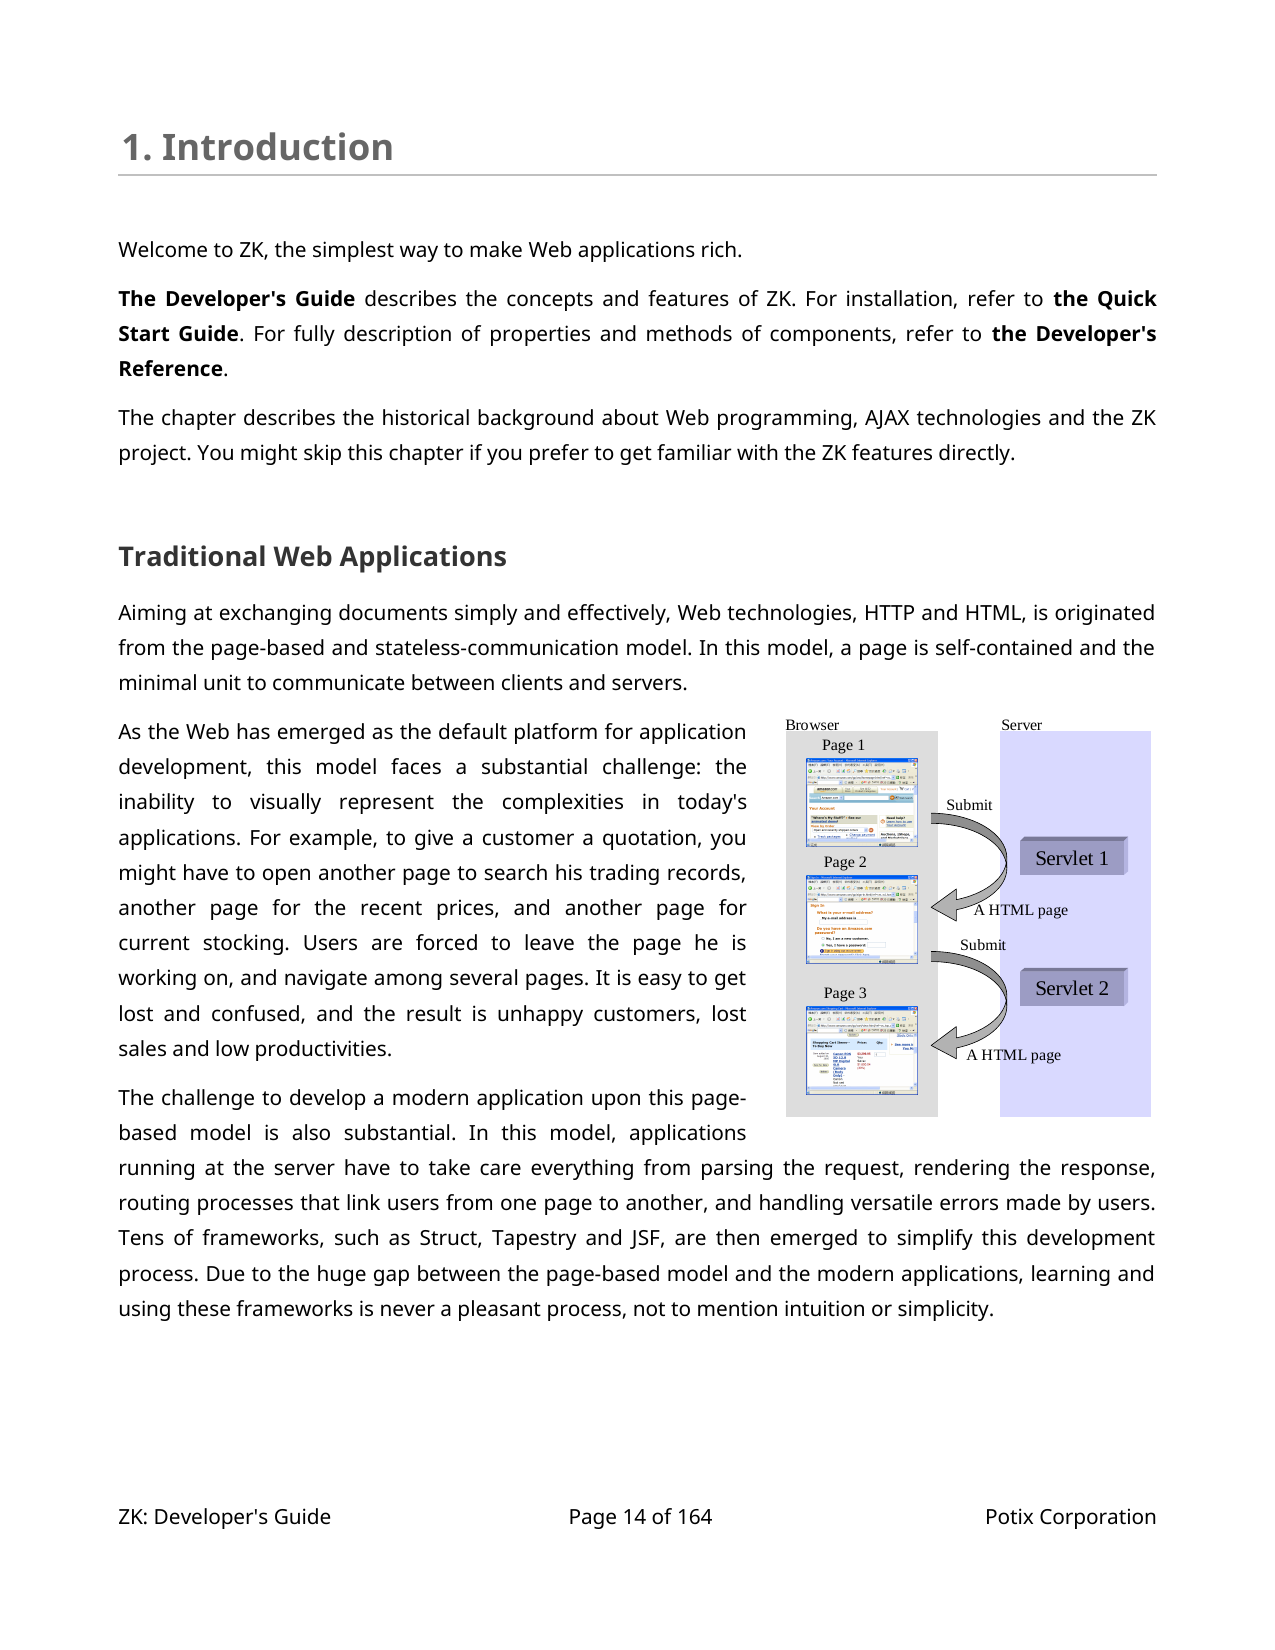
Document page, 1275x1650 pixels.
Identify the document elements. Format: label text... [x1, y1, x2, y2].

text The chapter describes the historical background about Web programming, AJAX technologies and the ZK project. You might skip this chapter if you prefer to get familiar with the ZK features directly. [118, 403, 1157, 466]
text Aiming at exchanging documents simply and effectively, Web technologies, HTTP and HTML, is originated from the page-based and stateless-communication model. In this model, a page is self-contained and the minimal unit to communicate between clients and servers. [118, 598, 1157, 696]
text The Developer's Guide describes the concepts and features of ZK. For installation, refer to the Quick Start Guide. For fully description of properties and methods of components, refer to the Developer's Reference. [118, 284, 1157, 382]
text As the Web has emerged as the default platform for application development, this model faces a substantial challenge: the inability to visually represent the complexities in today's applications. For example, to give a customer a quotation, you might have to open another page to search his trading records, another page for the recent prices, and another page for current stocking. Users are forced to leave the page he is working on, and navigate among several pages. It is easy to get lost and confused, and the result is unhappy customers, lost sales and low productivities. [118, 717, 1157, 1062]
text Welcome to ZK, the simplest way to make Web applications rich. [118, 235, 1157, 263]
subtitle Traditional Web Applications [118, 537, 1157, 574]
subtitle 1. Introduction [118, 118, 1157, 174]
text The challenge to develop a modern application upon this page-based model is also substantial. In this model, applications running at the server have to take care everything from parsing the request, rendering the response, routing processes that link users from one page to another, and handling versatile errors made by users. Tens of frameworks, such as Struct, Tapestry and JSF, are then emerged to simplify this development process. Due to the huge gap between the page-based model and the modern applications, learning and using these frameworks is never a pleasant process, not to mention intuition or simplicity. [118, 1083, 1157, 1322]
